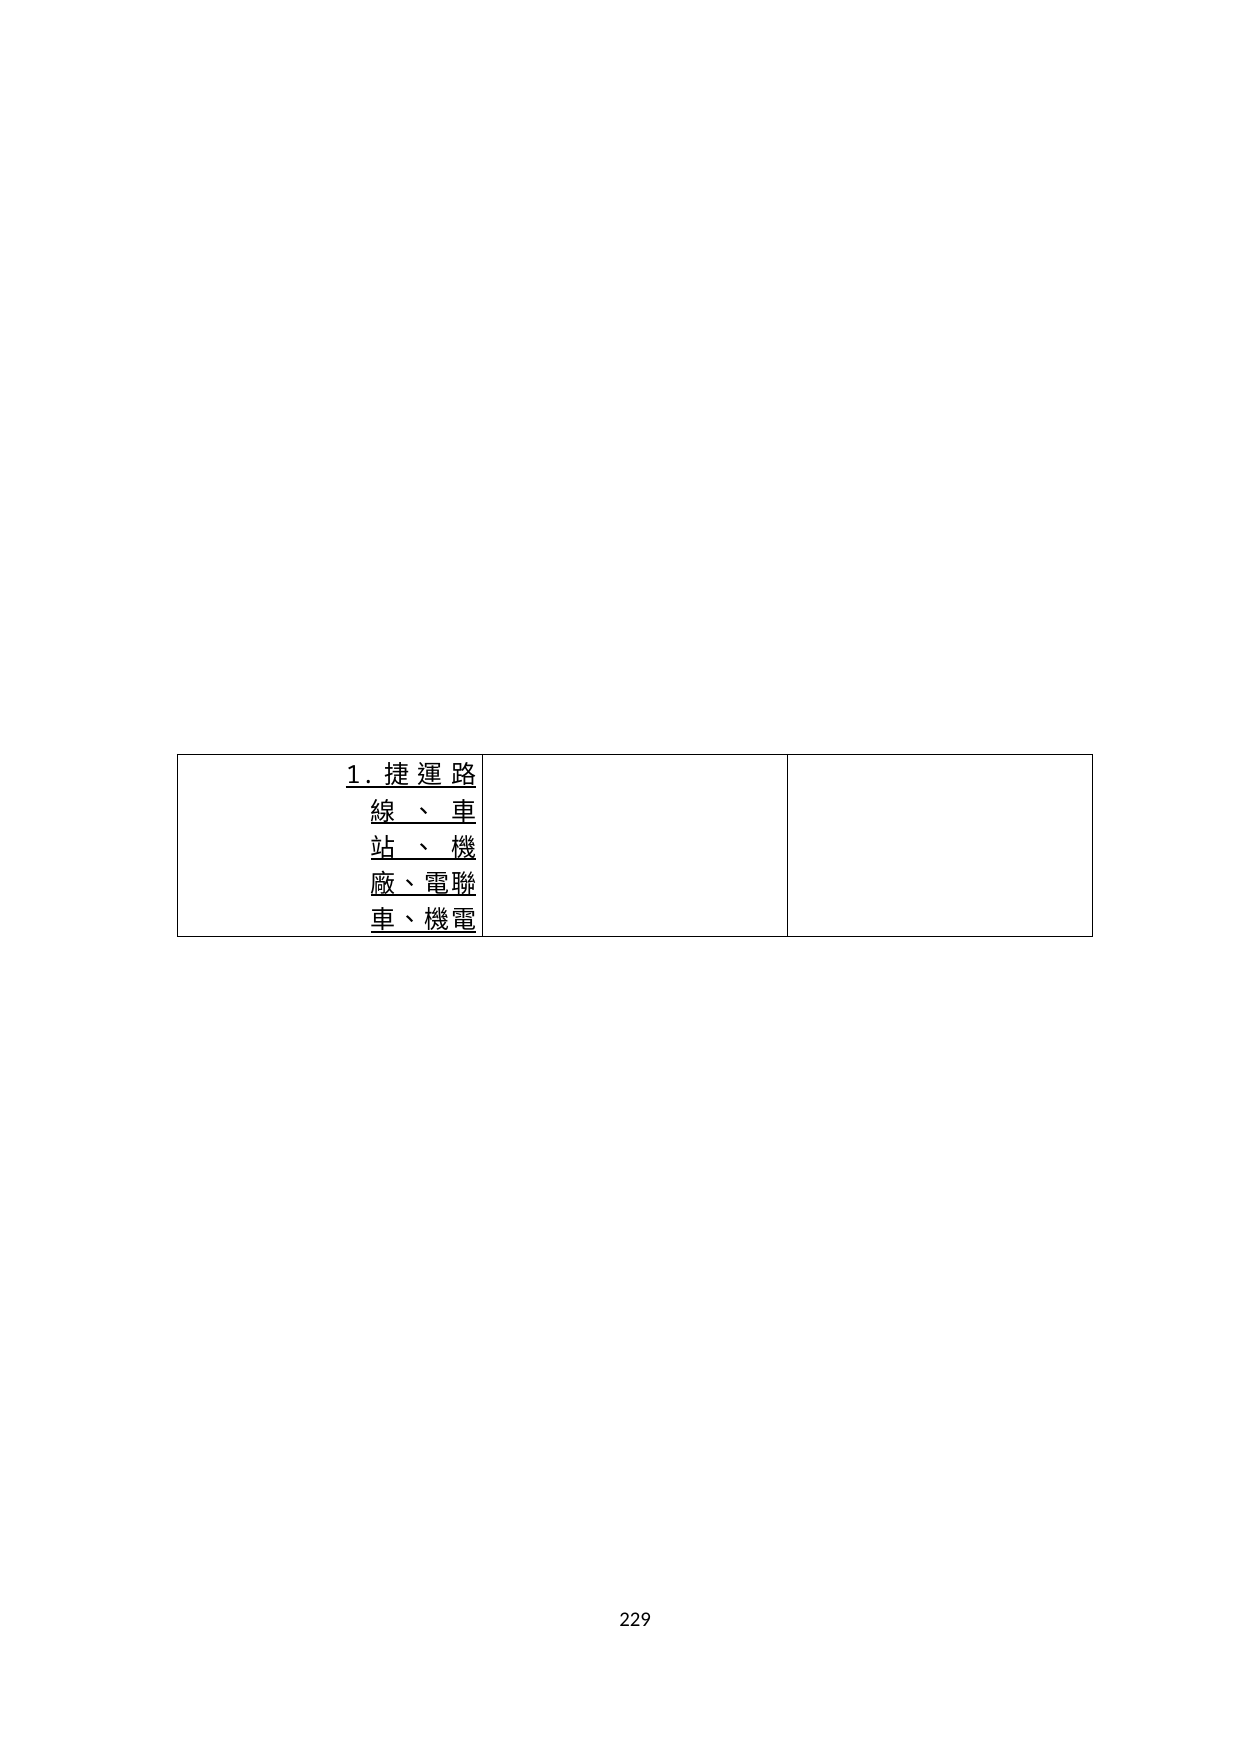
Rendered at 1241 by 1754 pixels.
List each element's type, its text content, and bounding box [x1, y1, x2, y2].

table_cell [788, 755, 1092, 936]
table_cell 1.捷運路線、車站、機廠、電聯車、機電 [178, 755, 482, 936]
